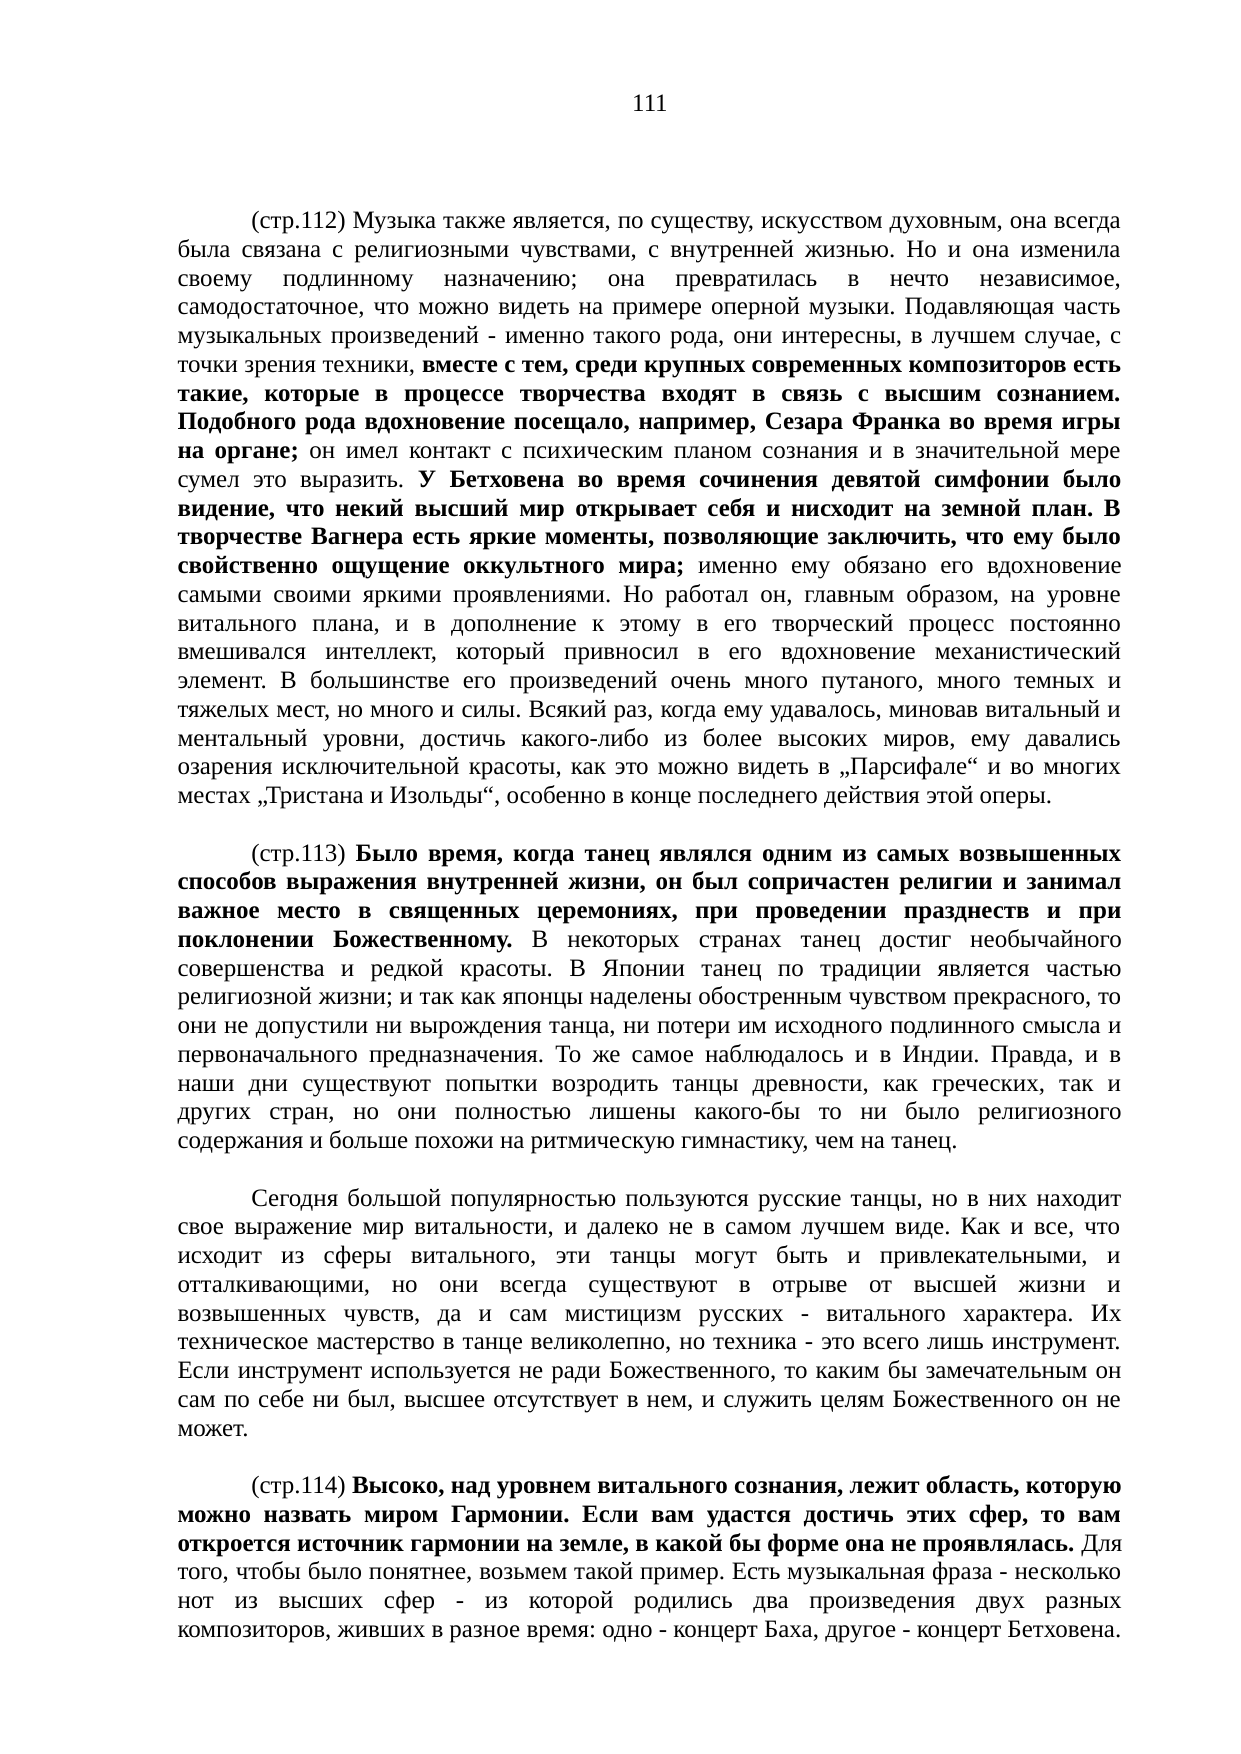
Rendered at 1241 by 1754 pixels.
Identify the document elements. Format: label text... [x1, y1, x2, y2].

text (стр.112) Музыка также является, по существу, искусством духовным, она всегда была связана с религиозными чувствами, с внутренней жизнью. Но и она изменила своему подлинному назначению; она превратилась в нечто независимое, самодостаточное, что можно видеть на примере оперной музыки. Подавляющая часть музыкальных произведений - именно такого рода, они интересны, в лучшем случае, с точки зрения техники, вместе с тем, среди крупных современных композиторов есть такие, которые в процессе творчества входят в связь с высшим сознанием. Подобного рода вдохновение посещало, например, Сезара Франка во время игры на органе; он имел контакт с психическим планом сознания и в значительной мере сумел это выразить. У Бетховена во время сочинения девятой симфонии было видение, что некий высший мир открывает себя и нисходит на земной план. В творчестве Вагнера есть яркие моменты, позволяющие заключить, что ему было свойственно ощущение оккультного мира; именно ему обязано его вдохновение самыми своими яркими проявлениями. Но работал он, главным образом, на уровне витального плана, и в дополнение к этому в его творческий процесс постоянно вмешивался интеллект, который привносил в его вдохновение механистический элемент. В большинстве его произведений очень много путаного, много темных и тяжелых мест, но много и силы. Всякий раз, когда ему удавалось, миновав витальный и ментальный уровни, достичь какого-либо из более высоких миров, ему давались озарения исключительной красоты, как это можно видеть в „Парсифале“ и во многих местах „Тристана и Изольды“, особенно в конце последнего действия этой оперы. [177, 205, 1122, 809]
text (стр.113) Было время, когда танец являлся одним из самых возвышенных способов выражения внутренней жизни, он был сопричастен религии и занимал важное место в священных церемониях, при проведении празднеств и при поклонении Божественному. В некоторых странах танец достиг необычайного совершенства и редкой красоты. В Японии танец по традиции является частью религиозной жизни; и так как японцы наделены обостренным чувством прекрасного, то они не допустили ни вырождения танца, ни потери им исходного подлинного смысла и первоначального предназначения. То же самое наблюдалось и в Индии. Правда, и в наши дни существуют попытки возродить танцы древности, как греческих, так и других стран, но они полностью лишены какого-бы то ни было религиозного содержания и больше похожи на ритмическую гимнастику, чем на танец. [177, 838, 1122, 1154]
text Сегодня большой популярностью пользуются русские танцы, но в них находит свое выражение мир витальности, и далеко не в самом лучшем виде. Как и все, что исходит из сферы витального, эти танцы могут быть и привлекательными, и отталкивающими, но они всегда существуют в отрыве от высшей жизни и возвышенных чувств, да и сам мистицизм русских - витального характера. Их техническое мастерство в танце великолепно, но техника - это всего лишь инструмент. Если инструмент используется не ради Божественного, то каким бы замечательным он сам по себе ни был, высшее отсутствует в нем, и служить целям Божественного он не может. [177, 1183, 1122, 1441]
text (стр.114) Высоко, над уровнем витального сознания, лежит область, которую можно назвать миром Гармонии. Если вам удастся достичь этих сфер, то вам откроется источник гармонии на земле, в какой бы форме она не проявлялась. Для того, чтобы было понятнее, возьмем такой пример. Есть музыкальная фраза - несколько нот из высших сфер - из которой родились два произведения двух разных композиторов, живших в разное время: одно - концерт Баха, другое - концерт Бетховена. [177, 1470, 1122, 1643]
